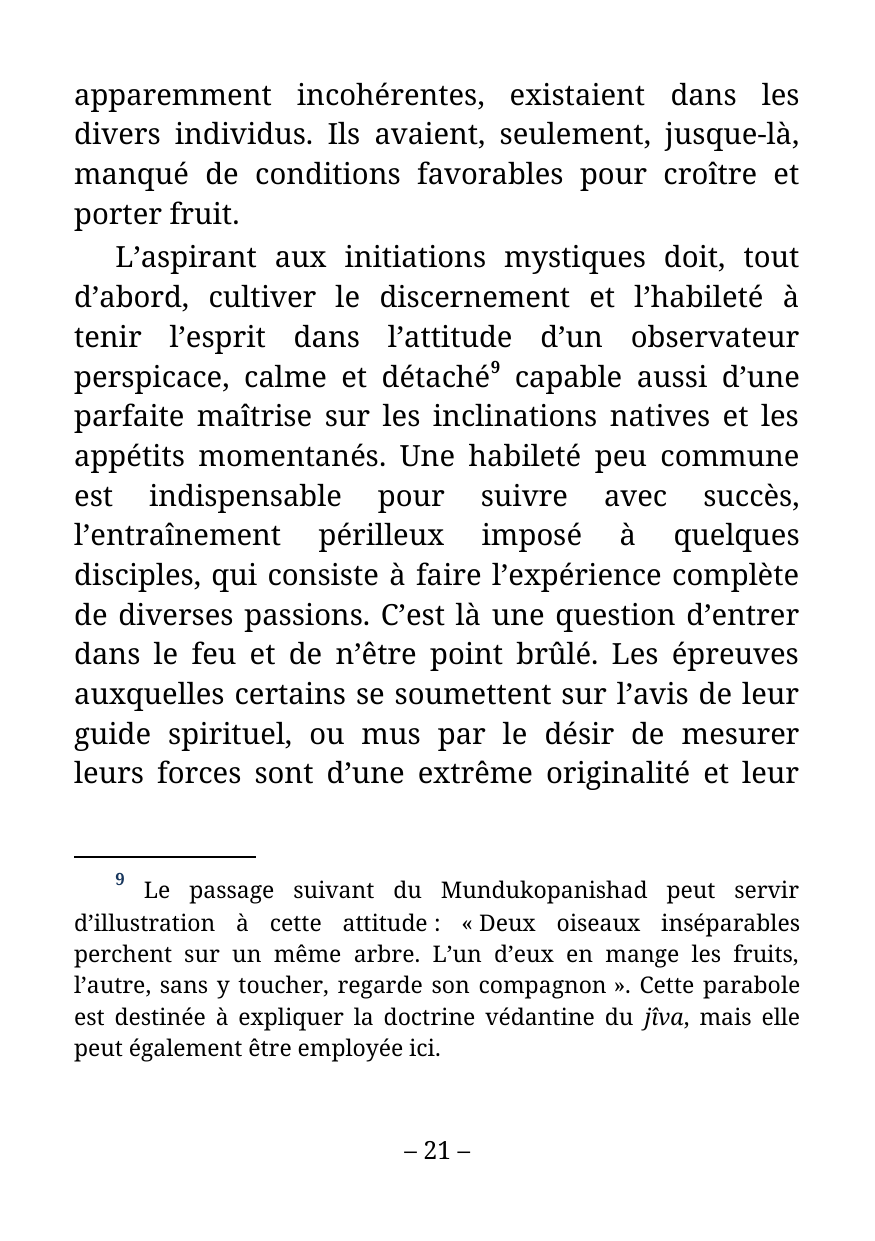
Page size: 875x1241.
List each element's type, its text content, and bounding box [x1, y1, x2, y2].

text Le passage suivant du Mundukopanishad peut servir d’illustration à cette attitude : « Deux oiseaux inséparables perchent sur un même arbre. L’un d’eux en mange les fruits, l’autre, sans y toucher, regarde son compagnon ». Cette parabole est destinée à expliquer la doctrine védantine du jîva, mais elle peut également être employée ici. [74, 867, 800, 1063]
text apparemment incohérentes, existaient dans les divers individus. Ils avaient, seulement, jusque-là, manqué de conditions favorables pour croître et porter fruit. [74, 74, 800, 233]
text L’aspirant aux initiations mystiques doit, tout d’abord, cultiver le discernement et l’habileté à tenir l’esprit dans l’attitude d’un observateur perspicace, calme et détaché capable aussi d’une parfaite maîtrise sur les inclinations natives et les appétits momentanés. Une habileté peu commune est indispensable pour suivre avec succès, l’entraînement périlleux imposé à quelques disciples, qui consiste à faire l’expérience complète de diverses passions. C’est là une question d’entrer dans le feu et de n’être point brûlé. Les épreuves auxquelles certains se soumettent sur l’avis de leur guide spirituel, ou mus par le désir de mesurer leurs forces sont d’une extrême originalité et leur [74, 237, 800, 792]
